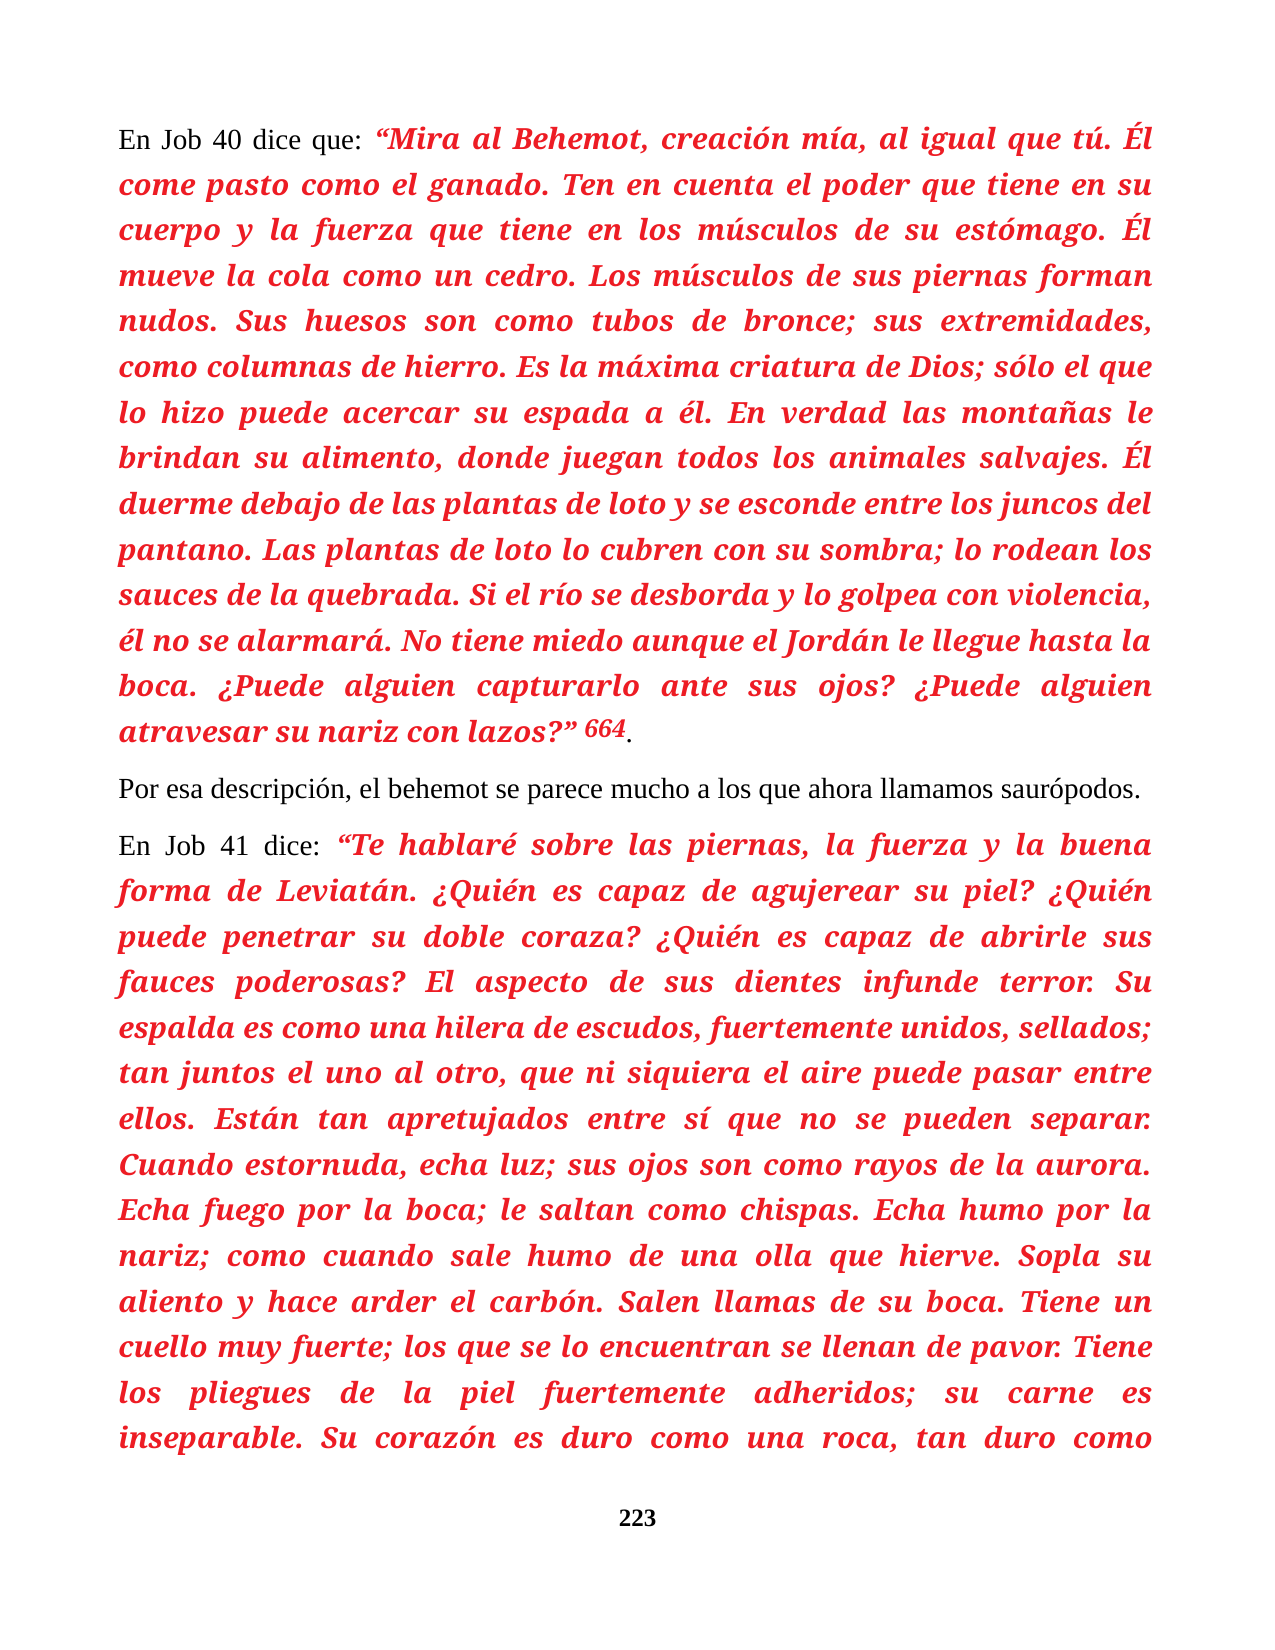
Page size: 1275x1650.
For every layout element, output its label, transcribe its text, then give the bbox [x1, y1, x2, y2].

text En Job 40 dice que: “Mira al Behemot, creación mía, al igual que tú. Él come pasto como el ganado. Ten en cuenta el poder que tiene en su cuerpo y la fuerza que tiene en los músculos de su estómago. Él mueve la cola como un cedro. Los músculos de sus piernas forman nudos. Sus huesos son como tubos de bronce; sus extremidades, como columnas de hierro. Es la máxima criatura de Dios; sólo el que lo hizo puede acercar su espada a él. En verdad las montañas le brindan su alimento, donde juegan todos los animales salvajes. Él duerme debajo de las plantas de loto y se esconde entre los juncos del pantano. Las plantas de loto lo cubren con su sombra; lo rodean los sauces de la quebrada. Si el río se desborda y lo golpea con violencia, él no se alarmará. No tiene miedo aunque el Jordán le llegue hasta la boca. ¿Puede alguien capturarlo ante sus ojos? ¿Puede alguien atravesar su nariz con lazos?” . [118, 118, 1157, 751]
text En Job 41 dice: “Te hablaré sobre las piernas, la fuerza y la buena forma de Leviatán. ¿Quién es capaz de agujerear su piel? ¿Quién puede penetrar su doble coraza? ¿Quién es capaz de abrirle sus fauces poderosas? El aspecto de sus dientes infunde terror. Su espalda es como una hilera de escudos, fuertemente unidos, sellados; tan juntos el uno al otro, que ni siquiera el aire puede pasar entre ellos. Están tan apretujados entre sí que no se pueden separar. Cuando estornuda, echa luz; sus ojos son como rayos de la aurora. Echa fuego por la boca; le saltan como chispas. Echa humo por la nariz; como cuando sale humo de una olla que hierve. Sopla su aliento y hace arder el carbón. Salen llamas de su boca. Tiene un cuello muy fuerte; los que se lo encuentran se llenan de pavor. Tiene los pliegues de la piel fuertemente adheridos; su carne es inseparable. Su corazón es duro como una roca, tan duro como [118, 824, 1157, 1457]
text Por esa descripción, el behemot se parece mucho a los que ahora llamamos saurópodos. [118, 771, 1157, 805]
